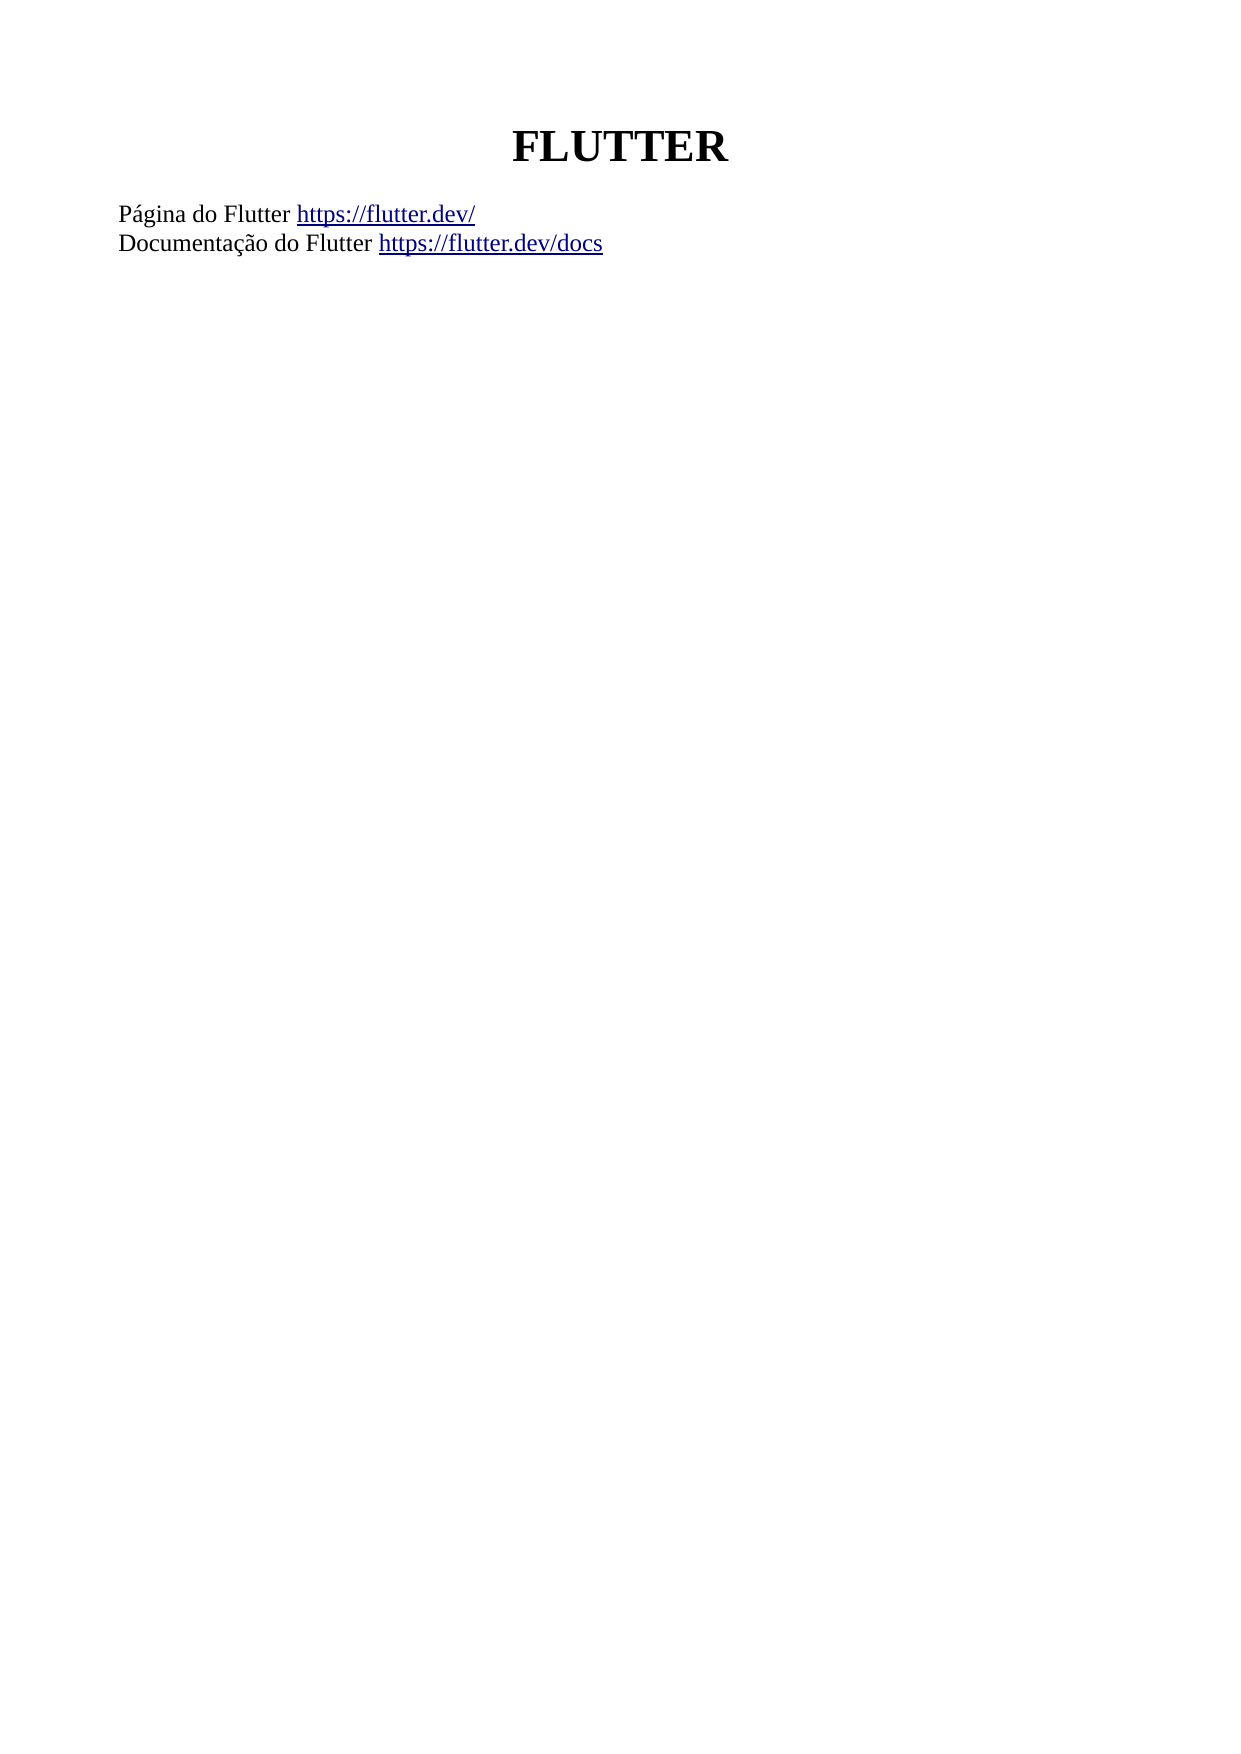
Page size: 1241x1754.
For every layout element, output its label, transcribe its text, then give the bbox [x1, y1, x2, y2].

text Página do Flutter https://flutter.dev/ [118, 199, 1122, 228]
text FLUTTER [118, 118, 1122, 171]
text Documentação do Flutter https://flutter.dev/docs [118, 228, 1122, 257]
